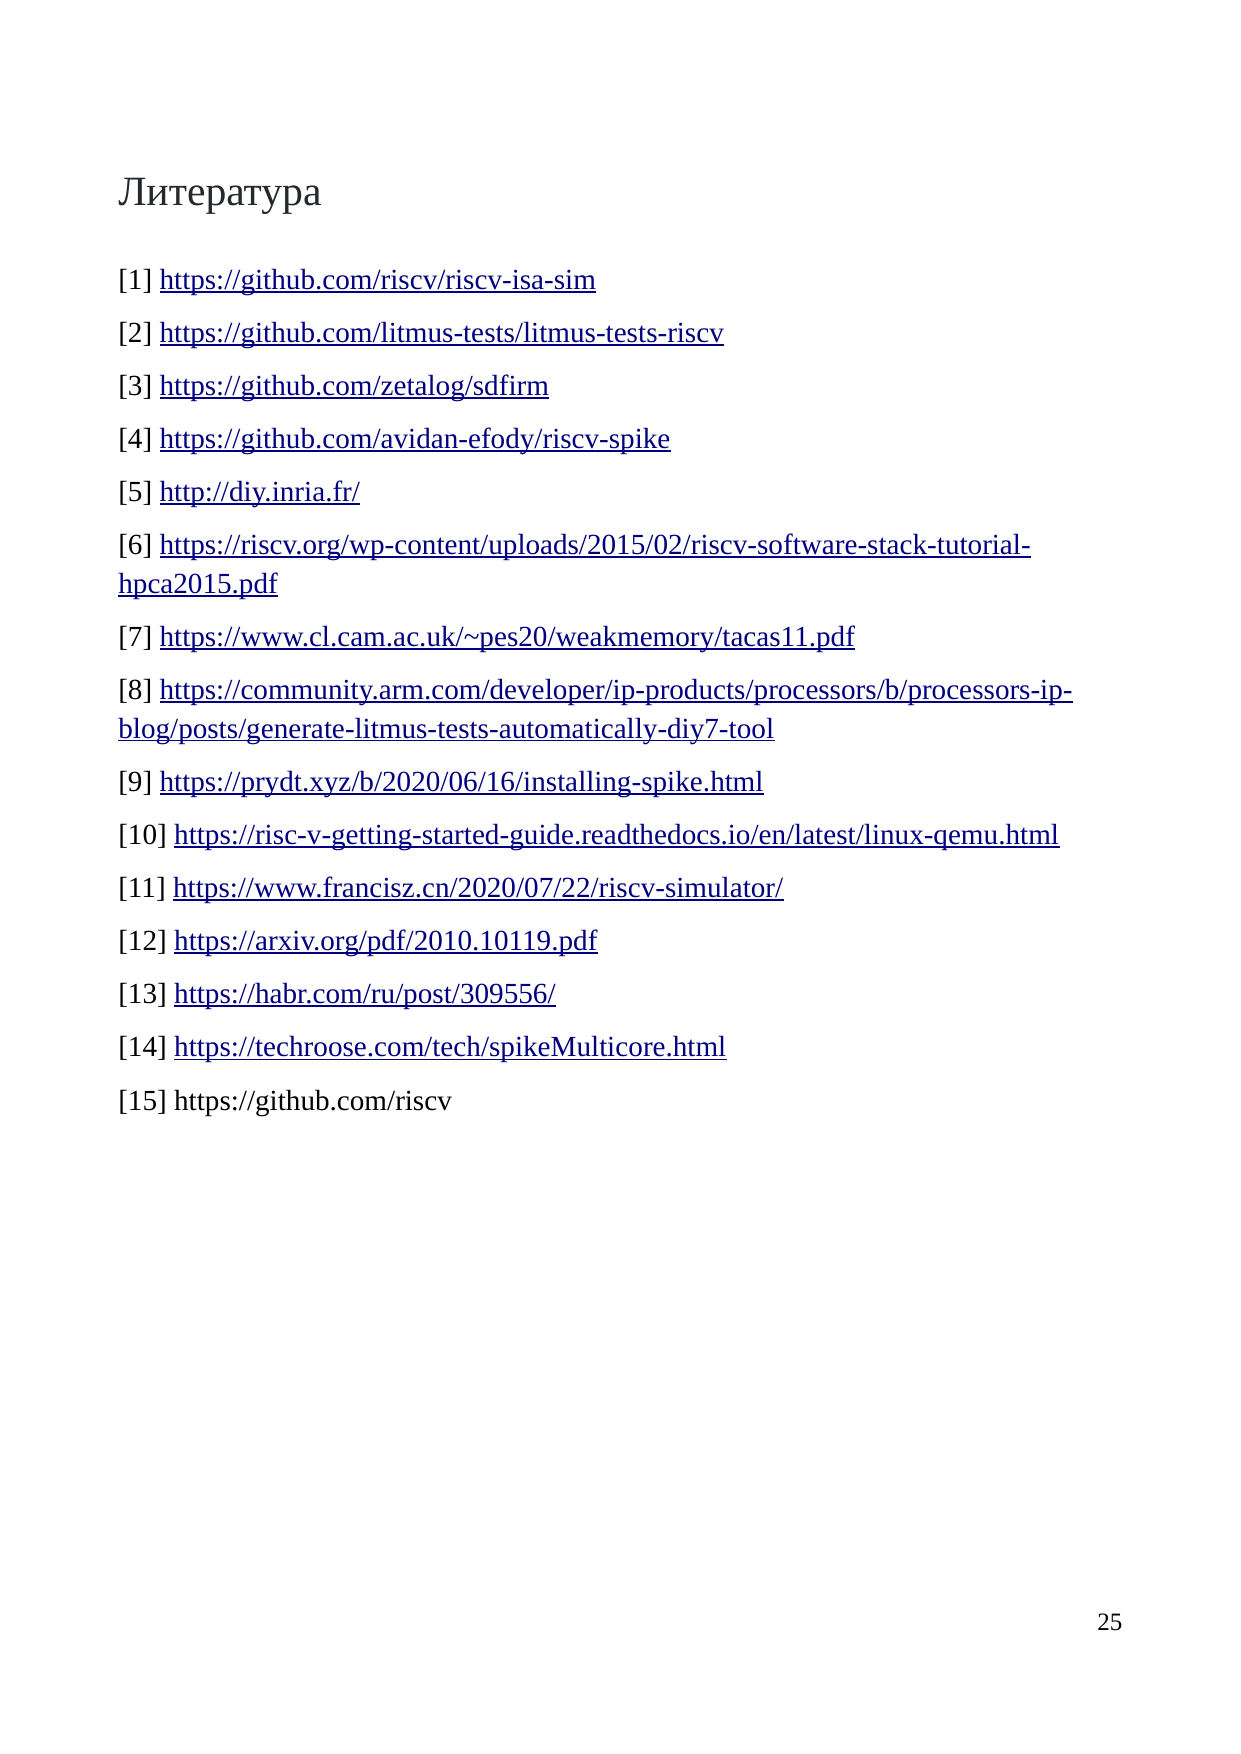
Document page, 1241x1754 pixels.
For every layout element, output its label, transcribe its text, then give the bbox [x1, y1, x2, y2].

text [3] https://github.com/zetalog/sdfirm [118, 368, 1122, 402]
text [10] https://risc-v-getting-started-guide.readthedocs.io/en/latest/linux-qemu.html [118, 817, 1122, 851]
text [9] https://prydt.xyz/b/2020/06/16/installing-spike.html [118, 764, 1122, 797]
text [11] https://www.francisz.cn/2020/07/22/riscv-simulator/ [118, 870, 1122, 904]
text Литература [118, 166, 1122, 214]
text [12] https://arxiv.org/pdf/2010.10119.pdf [118, 923, 1122, 957]
text [5] http://diy.inria.fr/ [118, 474, 1122, 508]
text [14] https://techroose.com/tech/spikeMulticore.html [118, 1029, 1122, 1063]
text [6] https://riscv.org/wp-content/uploads/2015/02/riscv-software-stack-tutorial-hpca2015.pdf [118, 527, 1122, 599]
text [8] https://community.arm.com/developer/ip-products/processors/b/processors-ip-blog/posts/generate-litmus-tests-automatically-diy7-tool [118, 672, 1122, 744]
text [1] https://github.com/riscv/riscv-isa-sim [118, 262, 1122, 295]
text [4] https://github.com/avidan-efody/riscv-spike [118, 421, 1122, 455]
text [2] https://github.com/litmus-tests/litmus-tests-riscv [118, 315, 1122, 348]
text [7] https://www.cl.cam.ac.uk/~pes20/weakmemory/tacas11.pdf [118, 619, 1122, 653]
text [15] https://github.com/riscv [118, 1083, 1122, 1116]
text [13] https://habr.com/ru/post/309556/ [118, 976, 1122, 1010]
